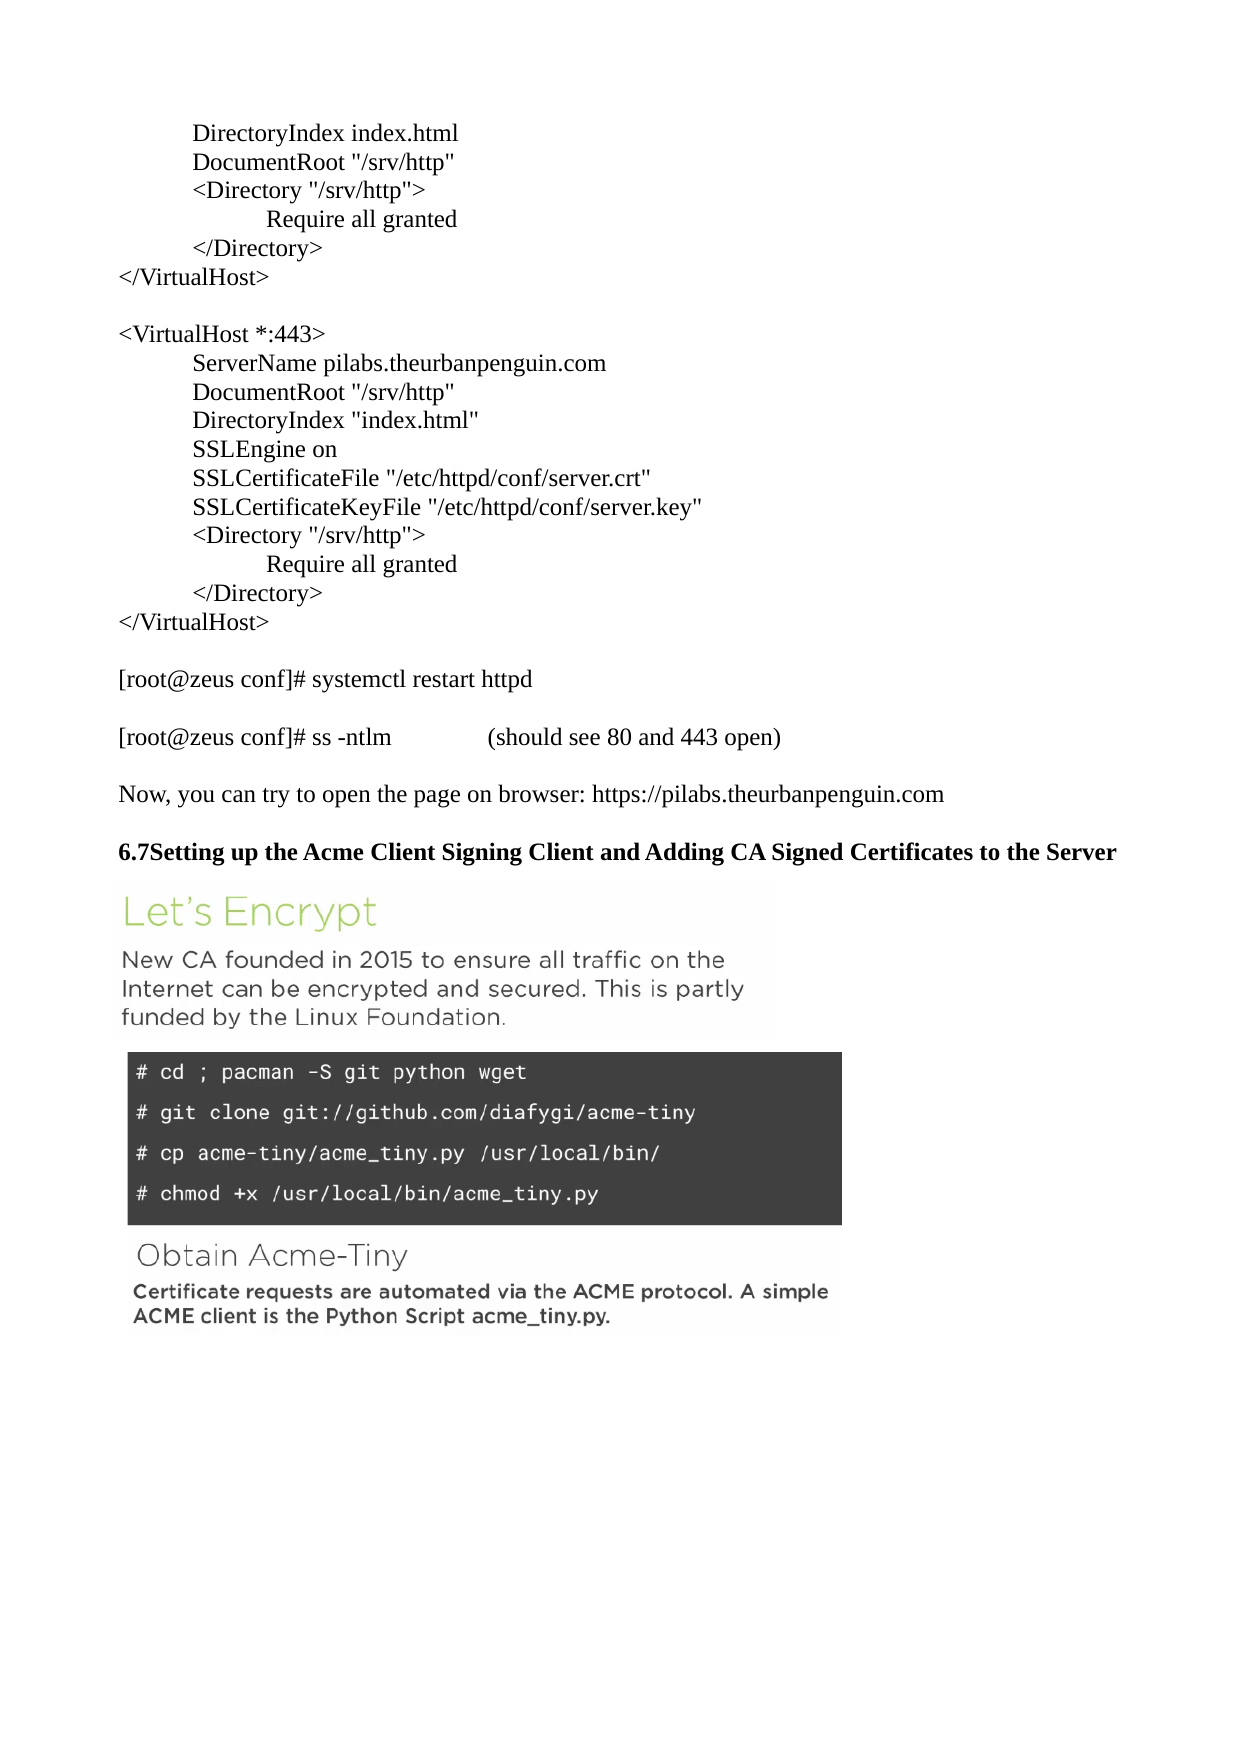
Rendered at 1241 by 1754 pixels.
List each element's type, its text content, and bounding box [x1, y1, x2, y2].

text [root@zeus conf]# systemctl restart httpd [118, 664, 1122, 693]
text Require all granted [118, 204, 1122, 233]
text <Directory "/srv/http"> [118, 176, 1122, 204]
text Require all granted [118, 549, 1122, 578]
text SSLCertificateFile "/etc/httpd/conf/server.crt" [118, 463, 1122, 492]
text </VirtualHost> [118, 262, 1122, 291]
text </VirtualHost> [118, 607, 1122, 636]
text </Directory> [118, 578, 1122, 607]
text SSLCertificateKeyFile "/etc/httpd/conf/server.key" [118, 492, 1122, 521]
text ServerName pilabs.theurbanpenguin.com [118, 348, 1122, 377]
picture [127, 1052, 842, 1339]
text DirectoryIndex "index.html" [118, 406, 1122, 434]
text <Directory "/srv/http"> [118, 521, 1122, 549]
text </Directory> [118, 233, 1122, 262]
text [root@zeus conf]# ss -ntlm (should see 80 and 443 open) [118, 722, 1122, 751]
text SSLEngine on [118, 434, 1122, 463]
text <VirtualHost *:443> [118, 319, 1122, 348]
picture [113, 882, 774, 1040]
text DocumentRoot "/srv/http" [118, 147, 1122, 176]
text Now, you can try to open the page on browser: https://pilabs.theurbanpenguin.com [118, 779, 1122, 808]
text DirectoryIndex index.html [118, 118, 1122, 147]
text 6.7Setting up the Acme Client Signing Client and Adding CA Signed Certificates to the Server [118, 837, 1122, 866]
text DocumentRoot "/srv/http" [118, 377, 1122, 406]
